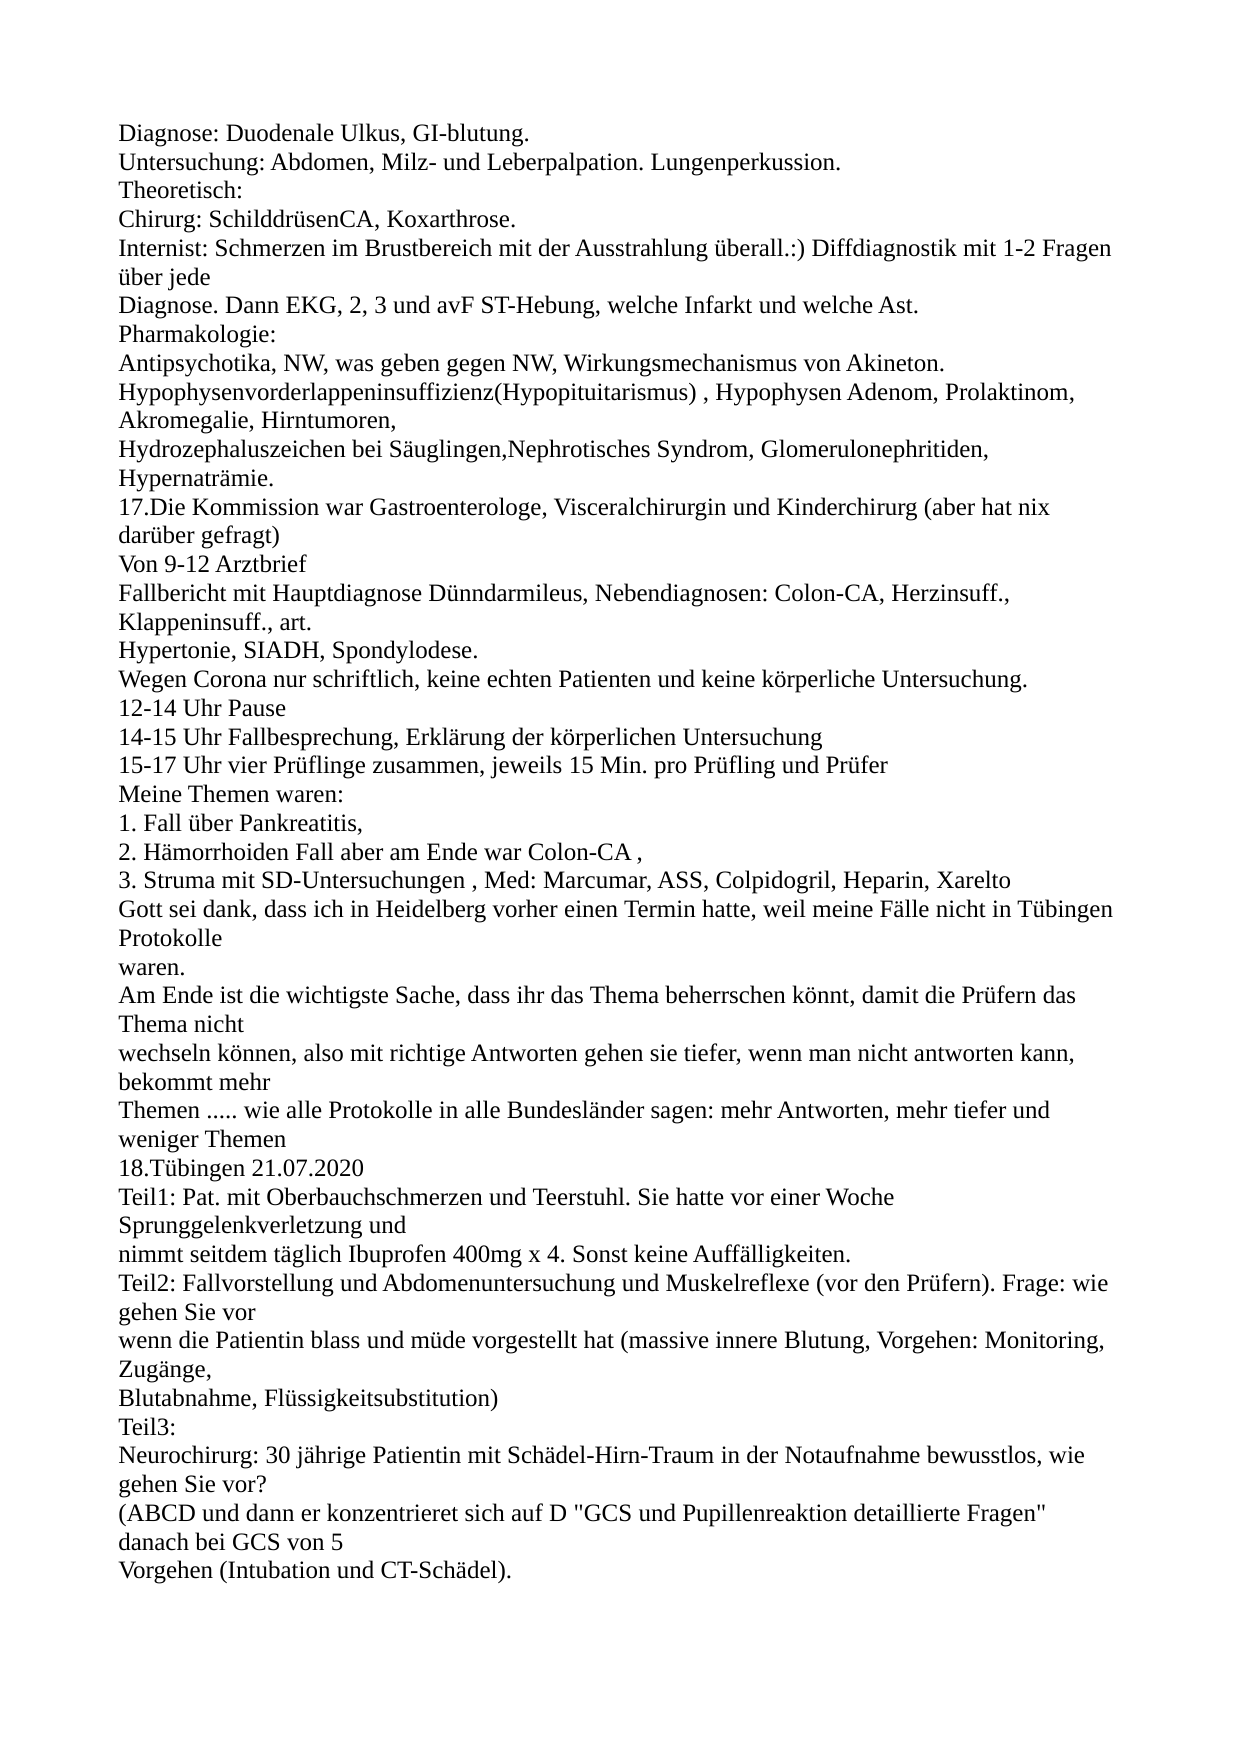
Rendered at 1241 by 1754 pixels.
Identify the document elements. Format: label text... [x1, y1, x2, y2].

text (ABCD und dann er konzentrieret sich auf D "GCS und Pupillenreaktion detaillierte Fragen" danach bei GCS von 5 [118, 1498, 1122, 1556]
text Fallbericht mit Hauptdiagnose Dünndarmileus, Nebendiagnosen: Colon-CA, Herzinsuff., Klappeninsuff., art. [118, 578, 1122, 636]
text 3. Struma mit SD-Untersuchungen , Med: Marcumar, ASS, Colpidogril, Heparin, Xarelto [118, 866, 1122, 894]
text waren. [118, 952, 1122, 981]
text wenn die Patientin blass und müde vorgestellt hat (massive innere Blutung, Vorgehen: Monitoring, Zugänge, [118, 1326, 1122, 1383]
text 14-15 Uhr Fallbesprechung, Erklärung der körperlichen Untersuchung [118, 722, 1122, 751]
text Diagnose: Duodenale Ulkus, GI-blutung. [118, 118, 1122, 147]
text Am Ende ist die wichtigste Sache, dass ihr das Thema beherrschen könnt, damit die Prüfern das Thema nicht [118, 981, 1122, 1038]
text Hypertonie, SIADH, Spondylodese. [118, 636, 1122, 664]
text Gott sei dank, dass ich in Heidelberg vorher einen Termin hatte, weil meine Fälle nicht in Tübingen Protokolle [118, 894, 1122, 952]
text Teil1: Pat. mit Oberbauchschmerzen und Teerstuhl. Sie hatte vor einer Woche Sprunggelenkverletzung und [118, 1182, 1122, 1239]
text Neurochirurg: 30 jährige Patientin mit Schädel-Hirn-Traum in der Notaufnahme bewusstlos, wie gehen Sie vor? [118, 1441, 1122, 1498]
text 2. Hämorrhoiden Fall aber am Ende war Colon-CA , [118, 837, 1122, 866]
text Themen ..... wie alle Protokolle in alle Bundesländer sagen: mehr Antworten, mehr tiefer und weniger Themen [118, 1096, 1122, 1153]
text Hydrozephaluszeichen bei Säuglingen,Nephrotisches Syndrom, Glomerulonephritiden, Hypernaträmie. [118, 434, 1122, 492]
text Theoretisch: [118, 176, 1122, 204]
text 18.Tübingen 21.07.2020 [118, 1153, 1122, 1182]
text Untersuchung: Abdomen, Milz- und Leberpalpation. Lungenperkussion. [118, 147, 1122, 176]
text 1. Fall über Pankreatitis, [118, 808, 1122, 837]
text nimmt seitdem täglich Ibuprofen 400mg x 4. Sonst keine Auffälligkeiten. [118, 1239, 1122, 1268]
text Wegen Corona nur schriftlich, keine echten Patienten und keine körperliche Untersuchung. [118, 664, 1122, 693]
text Vorgehen (Intubation und CT-Schädel). [118, 1556, 1122, 1584]
text Diagnose. Dann EKG, 2, 3 und avF ST-Hebung, welche Infarkt und welche Ast. [118, 291, 1122, 319]
text Internist: Schmerzen im Brustbereich mit der Ausstrahlung überall.:) Diffdiagnostik mit 1-2 Fragen über jede [118, 233, 1122, 291]
text Hypophysenvorderlappeninsuffizienz(Hypopituitarismus) , Hypophysen Adenom, Prolaktinom, Akromegalie, Hirntumoren, [118, 377, 1122, 434]
text Antipsychotika, NW, was geben gegen NW, Wirkungsmechanismus von Akineton. [118, 348, 1122, 377]
text Meine Themen waren: [118, 779, 1122, 808]
text 15-17 Uhr vier Prüflinge zusammen, jeweils 15 Min. pro Prüfling und Prüfer [118, 751, 1122, 779]
text 17.Die Kommission war Gastroenterologe, Visceralchirurgin und Kinderchirurg (aber hat nix darüber gefragt) [118, 492, 1122, 549]
text Teil2: Fallvorstellung und Abdomenuntersuchung und Muskelreflexe (vor den Prüfern). Frage: wie gehen Sie vor [118, 1268, 1122, 1326]
text Pharmakologie: [118, 319, 1122, 348]
text Teil3: [118, 1412, 1122, 1441]
text Chirurg: SchilddrüsenCA, Koxarthrose. [118, 204, 1122, 233]
text wechseln können, also mit richtige Antworten gehen sie tiefer, wenn man nicht antworten kann, bekommt mehr [118, 1038, 1122, 1096]
text 12-14 Uhr Pause [118, 693, 1122, 722]
text Von 9-12 Arztbrief [118, 549, 1122, 578]
text Blutabnahme, Flüssigkeitsubstitution) [118, 1383, 1122, 1412]
